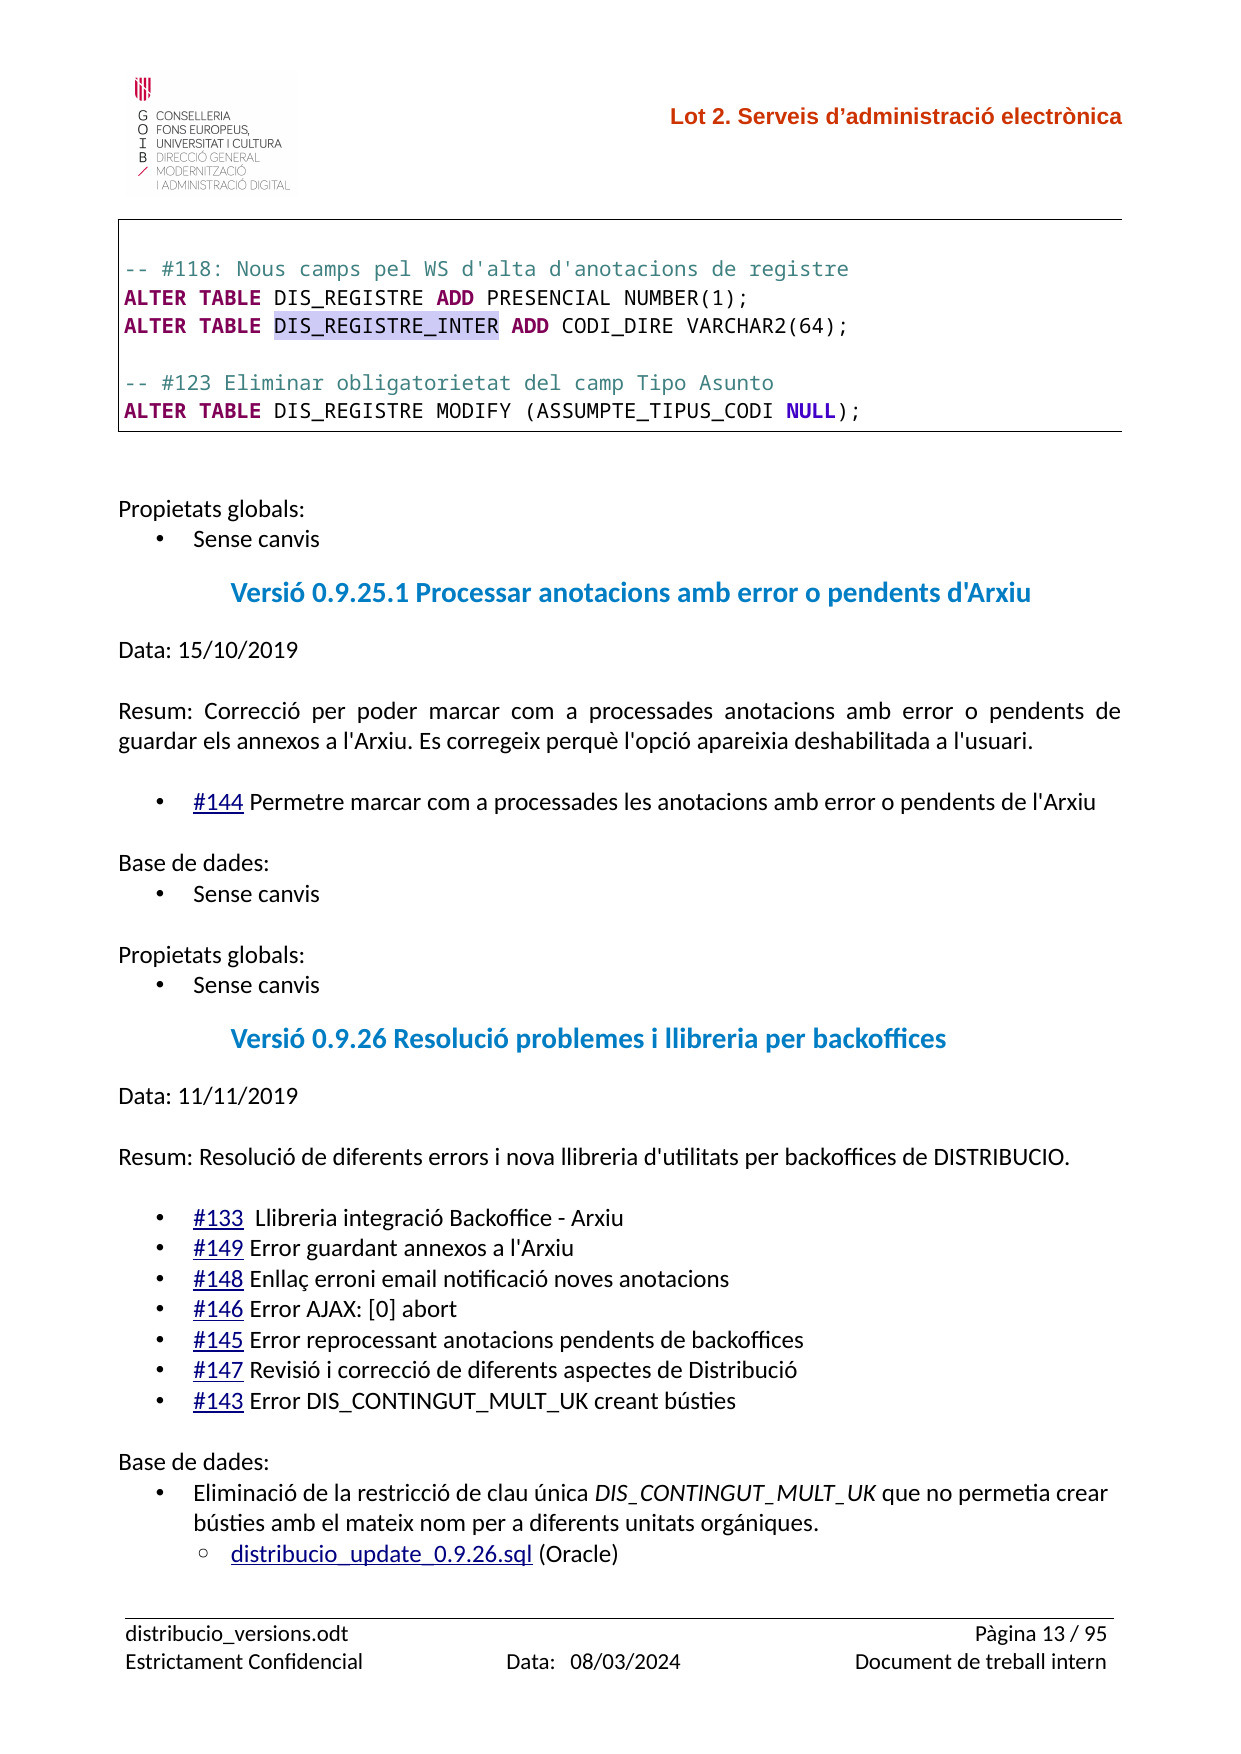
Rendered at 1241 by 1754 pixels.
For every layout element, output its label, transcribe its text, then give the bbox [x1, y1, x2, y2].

text Base de dades: [118, 847, 1122, 878]
list #147 Revisió i correcció de diferents aspectes de Distribució [156, 1354, 1122, 1385]
list #145 Error reprocessant anotacions pendents de backoffices [156, 1324, 1122, 1354]
text Resum: Correcció per poder marcar com a processades anotacions amb error o pendents de guardar els annexos a l'Arxiu. Es corregeix perquè l'opció apareixia deshabilitada a l'usuari. [118, 695, 1122, 756]
text Data: 15/10/2019 [118, 634, 1122, 664]
list Sense canvis [156, 878, 1122, 908]
text Propietats globals: [118, 939, 1122, 969]
text Base de dades: [118, 1446, 1122, 1477]
list distribucio_update_0.9.26.sql (Oracle) [193, 1538, 1122, 1568]
table_header -- #118: Nous camps pel WS d'alta d'anotacions de registre ALTER TABLE DIS_REGISTRE ADD PRESENCIAL NUMBER(1); ALTER TABLE DIS_REGISTRE_INTER ADD CODI_DIRE VARCHAR2(64); -- #123 Eliminar obligatorietat del camp Tipo Asunto ALTER TABLE DIS_REGISTRE MODIFY (ASSUMPTE_TIPUS_CODI NULL); [119, 220, 1122, 431]
text Propietats globals: [118, 493, 1122, 523]
list #133 Llibreria integració Backoffice - Arxiu [156, 1202, 1122, 1232]
list Sense canvis [156, 969, 1122, 1000]
text Data: 11/11/2019 [118, 1080, 1122, 1110]
text Resum: Resolució de diferents errors i nova llibreria d'utilitats per backoffices de DISTRIBUCIO. [118, 1141, 1122, 1171]
list #149 Error guardant annexos a l'Arxiu [156, 1232, 1122, 1263]
subtitle Versió 0.9.25.1 Processar anotacions amb error o pendents d'Arxiu [153, 574, 1122, 610]
list #148 Enllaç erroni email notificació noves anotacions [156, 1263, 1122, 1293]
list #143 Error DIS_CONTINGUT_MULT_UK creant bústies [156, 1385, 1122, 1416]
list #146 Error AJAX: [0] abort [156, 1293, 1122, 1324]
list Eliminació de la restricció de clau única DIS_CONTINGUT_MULT_UK que no permetia crear bústies amb el mateix nom per a diferents unitats orgániques. [156, 1477, 1122, 1538]
picture [126, 70, 299, 197]
subtitle Versió 0.9.26 Resolució problemes i llibreria per backoffices [153, 1021, 1122, 1056]
list Sense canvis [156, 523, 1122, 554]
list #144 Permetre marcar com a processades les anotacions amb error o pendents de l'Arxiu [156, 786, 1122, 817]
